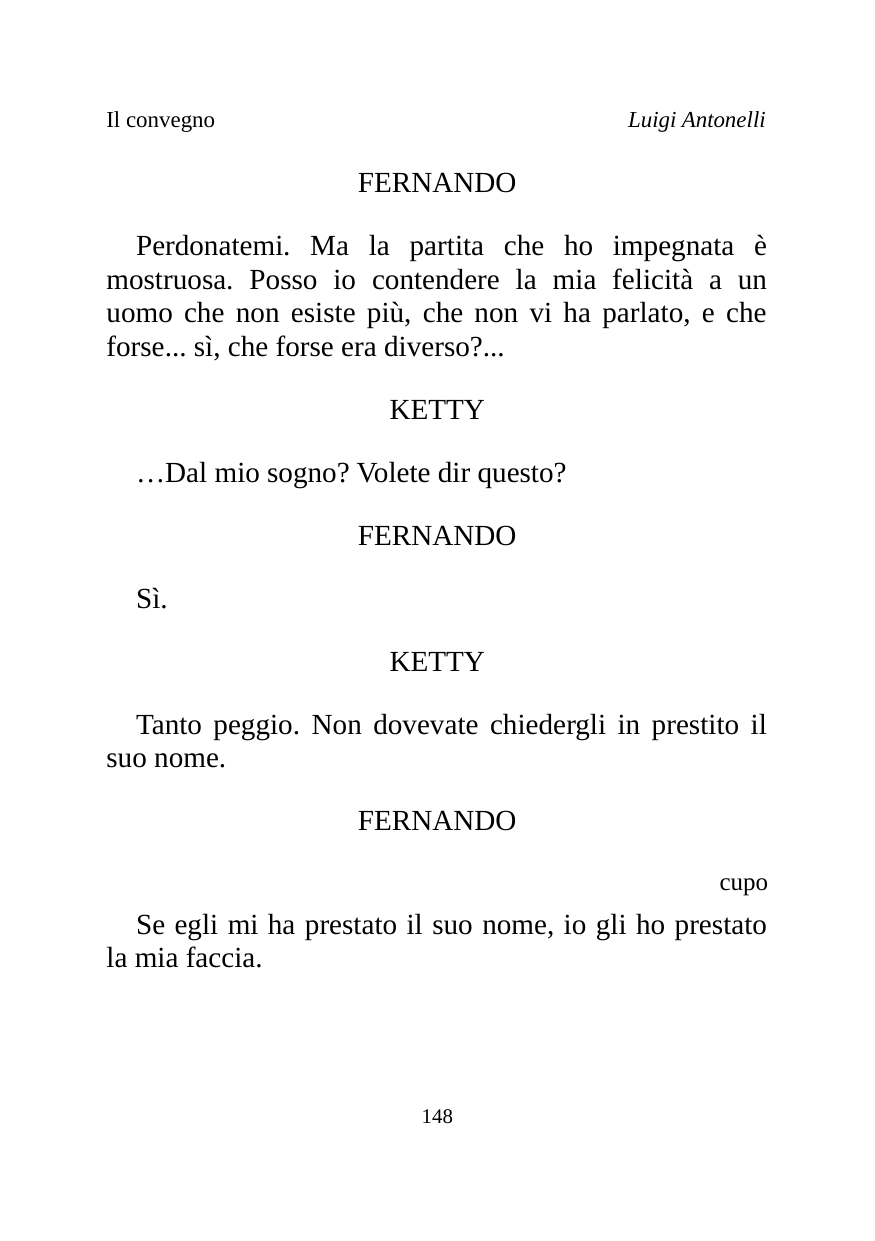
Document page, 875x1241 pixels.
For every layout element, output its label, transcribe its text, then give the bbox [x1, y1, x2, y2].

text Se egli mi ha prestato il suo nome, io gli ho prestato la mia faccia. [106, 907, 768, 974]
text Sì. [106, 581, 768, 614]
text …Dal mio sogno? Volete dir questo? [106, 455, 768, 488]
text cupo [431, 867, 768, 895]
text FERNANDO [106, 803, 768, 837]
text KETTY [106, 644, 768, 677]
text FERNANDO [106, 518, 768, 551]
text KETTY [106, 392, 768, 425]
text FERNANDO [106, 165, 768, 199]
text Tanto peggio. Non dovevate chiedergli in prestito il suo nome. [106, 707, 768, 774]
text Perdonatemi. Ma la partita che ho impegnata è mostruosa. Posso io contendere la mia felicità a un uomo che non esiste più, che non vi ha parlato, e che forse... sì, che forse era diverso?... [106, 228, 768, 362]
